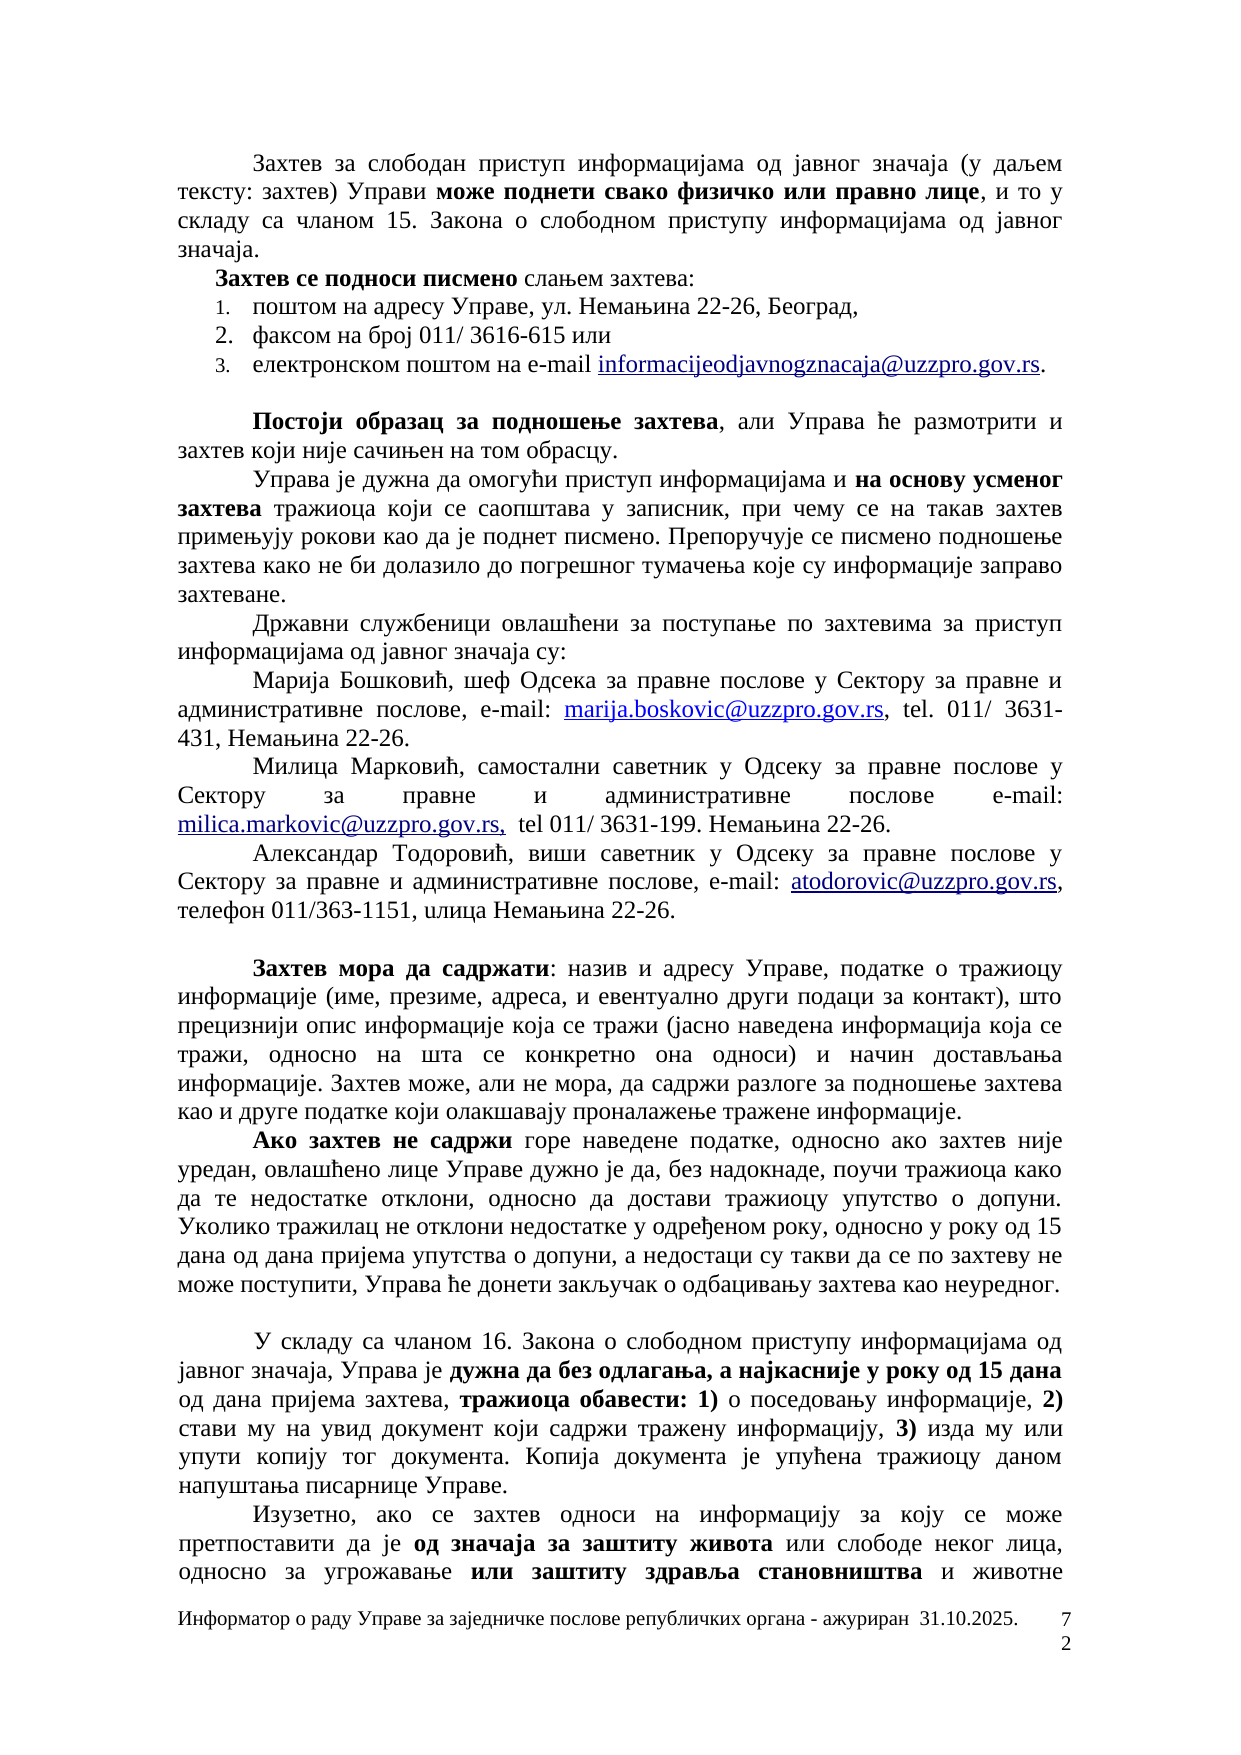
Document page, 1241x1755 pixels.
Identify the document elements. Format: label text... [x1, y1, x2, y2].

text У складу са чланом 16. Закона о слободном приступу информацијама од јавног значаја, Управа је дужна да без одлагања, а најкасније у року од 15 дана од дана пријема захтева, тражиоца обавести: 1) о поседовању информације, 2) стави му на увид документ који садржи тражену информацију, 3) изда му или упути копију тог документа. Копија документа је упућена тражиоцу даном напуштања писарнице Управе. [178, 1326, 1063, 1499]
text Постоји образац за подношење захтева, али Управа ће размотрити и захтев који није сачињен на том обрасцу. [177, 406, 1063, 464]
text Захтев мора да садржати: назив и адресу Управе, податке о тражиоцу информације (име, презиме, адреса, и евентуално други подаци за контакт), што прецизнији опис информације која се тражи (јасно наведена информација која се тражи, односно на шта се конкретно она односи) и начин достављања информације. Захтев може, али не мора, да садржи разлоге за подношење захтева као и друге податке који олакшавају проналажење тражене информације. [177, 953, 1063, 1125]
text Државни службеници овлашћени за поступање по захтевима за приступ информацијама од јавног значаја су: [177, 608, 1063, 665]
text Ако захтев не садржи горе наведене податке, односно ако захтев није уредан, овлашћено лице Управе дужно је да, без надокнаде, поучи тражиоца како да те недостатке отклони, односно да достави тражиоцу упутство о допуни. Уколико тражилац не отклони недостатке у одређеном року, односно у року од 15 дана од дана пријема упутства о допуни, а недостаци су такви да се по захтеву не може поступити, Управа ће донети закључак о одбацивању захтева као неуредног. [177, 1125, 1063, 1298]
list поштом на адресу Управе, ул. Немањина 22-26, Београд, [215, 291, 1063, 320]
list електронском поштом на e-mail informacijeodjavnogznacaja@uzzpro.gov.rs. [215, 349, 1063, 378]
text Изузетно, ако се захтев односи на информацију за коју се може претпоставити да је од значаја за заштиту живота или слободе неког лица, односно за угрожавање или заштиту здравља становништва и животне [178, 1499, 1063, 1585]
text Марија Бошковић, шеф Одсека за правне послове у Сектору за правне и административне послове, e-mail: marija.boskovic@uzzpro.gov.rs, tel. 011/ 3631-431, Немањина 22-26. [177, 665, 1063, 751]
list факсом на број 011/ 3616-615 или [215, 320, 1063, 349]
text Управа је дужна да омогући приступ информацијама и на основу усменог захтева тражиоца који се саопштава у записник, при чему се на такав захтев примењују рокови као да је поднет писмено. Препоручује се писмено подношење захтева како не би долазило до погрешног тумачења које су информације заправо захтеване. [177, 464, 1063, 608]
text Захтев за слободан приступ информацијама од јавног значаја (у даљем тексту: захтев) Управи може поднети свако физичко или правно лице, и то у складу са чланом 15. Закона о слободном приступу информацијама од јавног значаја. [177, 148, 1063, 263]
text Милица Марковић, самостални саветник у Одсеку за правне послове у Сектору за правне и административне пословe e-mail: milica.markovic@uzzpro.gov.rs, tel 011/ 3631-199. Немањина 22-26. [177, 751, 1063, 838]
text Александар Тодоровић, виши саветник у Одсеку за правне послове у Сектору за правне и административне послове, e-mail: atodorovic@uzzpro.gov.rs, телефон 011/363-1151, uлица Немањина 22-26. [177, 838, 1063, 924]
text Захтев се подноси писмено слањем захтева: [177, 263, 1063, 291]
